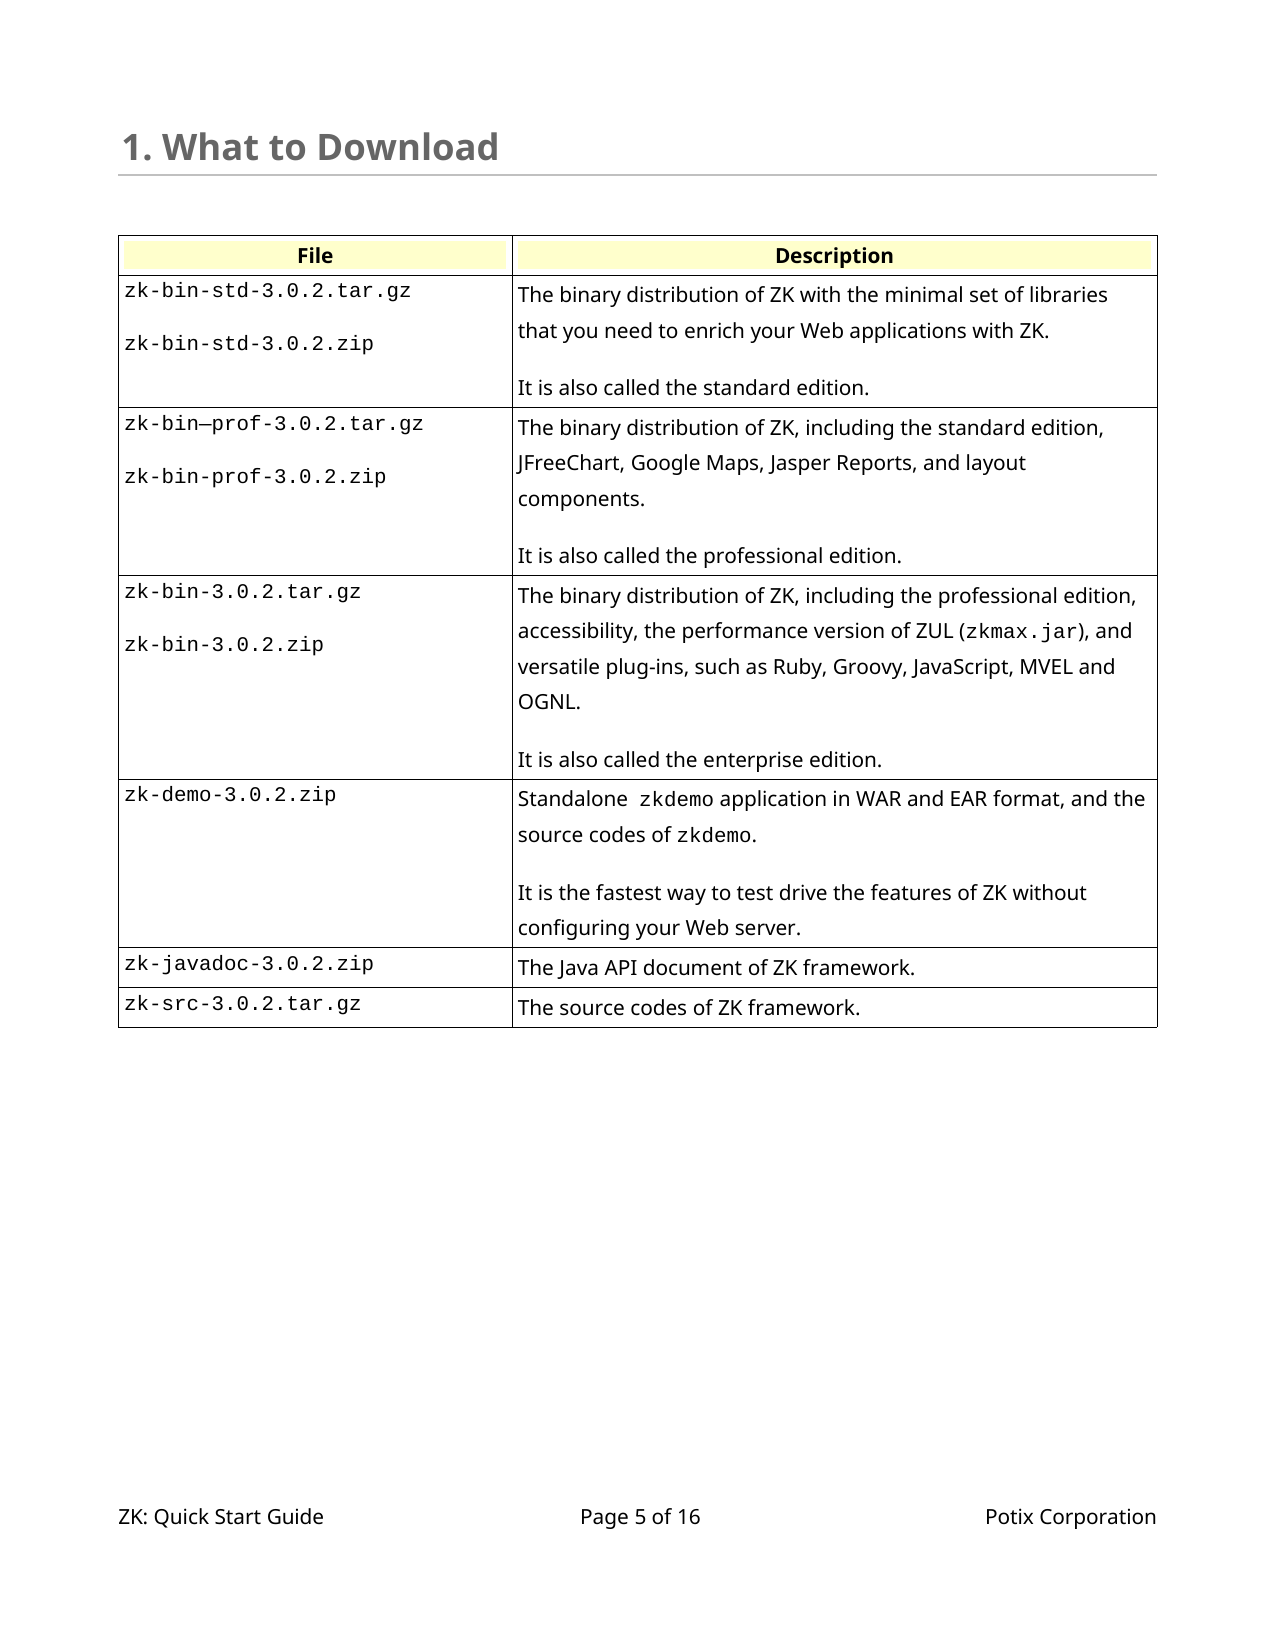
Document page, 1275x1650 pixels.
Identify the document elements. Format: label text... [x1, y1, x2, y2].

subtitle 1. What to Download [118, 118, 1157, 174]
table_cell The Java API document of ZK framework. [513, 948, 1157, 987]
table_cell zk-demo-3.0.2.zip [119, 780, 512, 947]
table_cell Standalone zkdemo application in WAR and EAR format, and the source codes of zkdemo. It is the fastest way to test drive the features of ZK without configuring your Web server. [513, 780, 1157, 947]
table_cell The binary distribution of ZK, including the standard edition, JFreeChart, Google Maps, Jasper Reports, and layout components. It is also called the professional edition. [513, 408, 1157, 575]
table_cell zk-javadoc-3.0.2.zip [119, 948, 512, 987]
table_cell zk-bin—prof-3.0.2.tar.gz zk-bin-prof-3.0.2.zip [119, 408, 512, 575]
table_cell zk-src-3.0.2.tar.gz [119, 988, 512, 1027]
table_header Description [513, 236, 1157, 275]
table_cell The source codes of ZK framework. [513, 988, 1157, 1027]
table_cell The binary distribution of ZK, including the professional edition, accessibility, the performance version of ZUL (zkmax.jar), and versatile plug-ins, such as Ruby, Groovy, JavaScript, MVEL and OGNL. It is also called the enterprise edition. [513, 576, 1157, 779]
table_header File [119, 236, 512, 275]
table_cell zk-bin-3.0.2.tar.gz zk-bin-3.0.2.zip [119, 576, 512, 779]
table_cell The binary distribution of ZK with the minimal set of libraries that you need to enrich your Web applications with ZK. It is also called the standard edition. [513, 276, 1157, 407]
table_cell zk-bin-std-3.0.2.tar.gz zk-bin-std-3.0.2.zip [119, 276, 512, 407]
